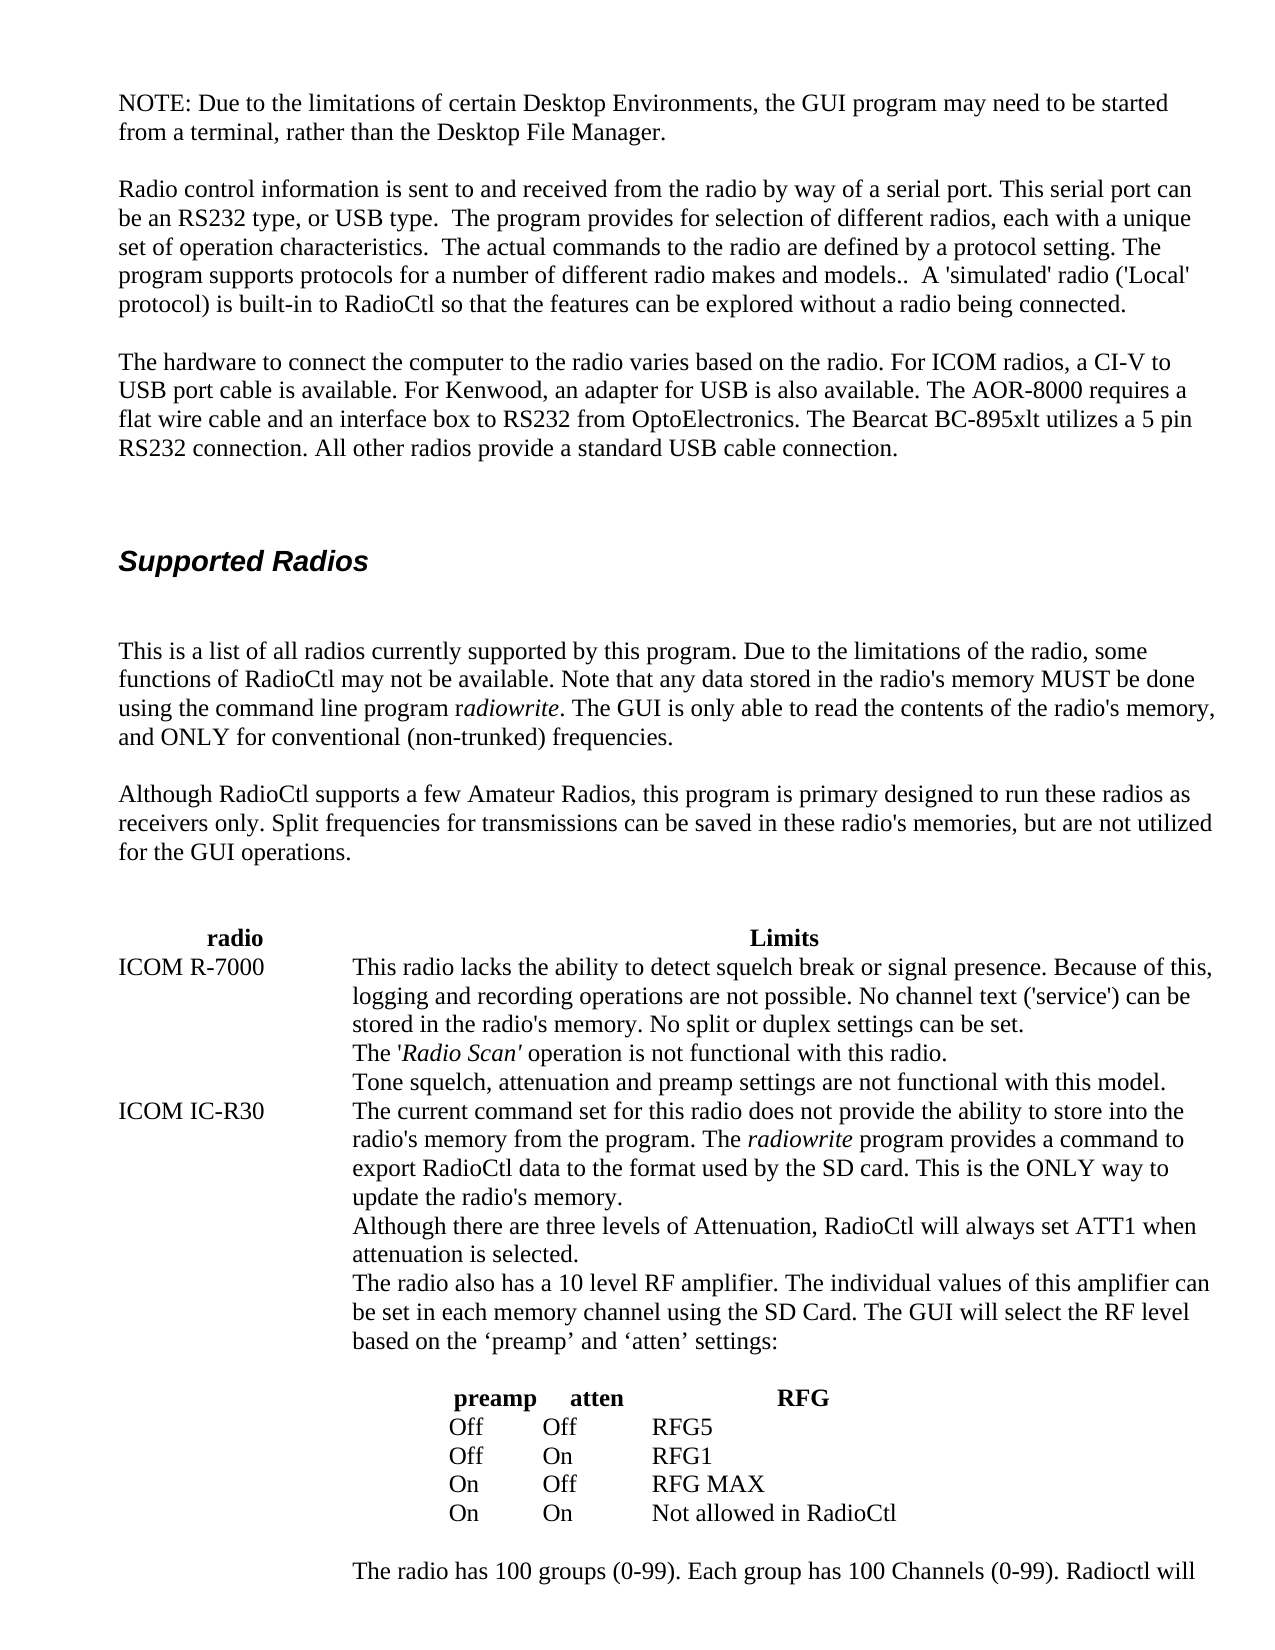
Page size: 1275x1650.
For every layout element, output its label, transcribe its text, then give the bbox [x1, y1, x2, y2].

subtitle Supported Radios [118, 544, 1216, 578]
table_cell Not allowed in RadioCtl [652, 1498, 955, 1527]
table_header preamp [449, 1383, 542, 1412]
table_header Limits [352, 923, 1217, 952]
table_cell RFG MAX [652, 1470, 955, 1498]
table_header RFG [652, 1383, 955, 1412]
table_cell On [449, 1470, 542, 1498]
text Radio control information is sent to and received from the radio by way of a serial port. This serial port can be an RS232 type, or USB type. The program provides for selection of different radios, each with a unique set of operation characteristics. The actual commands to the radio are defined by a protocol setting. The program supports protocols for a number of different radio makes and models.. A 'simulated' radio ('Local' protocol) is built-in to RadioCtl so that the features can be explored without a radio being connected. [118, 174, 1216, 318]
table_header radio [118, 923, 352, 952]
text Although RadioCtl supports a few Amateur Radios, this program is primary designed to run these radios as receivers only. Split frequencies for transmissions can be saved in these radio's memories, but are not utilized for the GUI operations. [118, 779, 1216, 866]
table_cell Off [449, 1412, 542, 1441]
table_cell RFG5 [652, 1412, 955, 1441]
table_cell Off [449, 1441, 542, 1469]
table_cell Off [542, 1412, 652, 1441]
table_cell Off [542, 1470, 652, 1498]
text NOTE: Due to the limitations of certain Desktop Environments, the GUI program may need to be started from a terminal, rather than the Desktop File Manager. [118, 88, 1216, 145]
text This is a list of all radios currently supported by this program. Due to the limitations of the radio, some functions of RadioCtl may not be available. Note that any data stored in the radio's memory MUST be done using the command line program radiowrite. The GUI is only able to read the contents of the radio's memory, and ONLY for conventional (non-trunked) frequencies. [118, 636, 1216, 751]
table_cell On [542, 1498, 652, 1527]
table_cell On [449, 1498, 542, 1527]
text The hardware to connect the computer to the radio varies based on the radio. For ICOM radios, a CI-V to USB port cable is available. For Kenwood, an adapter for USB is also available. The AOR-8000 requires a flat wire cable and an interface box to RS232 from OptoElectronics. The Bearcat BC-895xlt utilizes a 5 pin RS232 connection. All other radios provide a standard USB cable connection. [118, 347, 1216, 462]
table_cell This radio lacks the ability to detect squelch break or signal presence. Because of this, logging and recording operations are not possible. No channel text ('service') can be stored in the radio's memory. No split or duplex settings can be set. The 'Radio Scan' operation is not functional with this radio. Tone squelch, attenuation and preamp settings are not functional with this model. [352, 952, 1217, 1096]
table_cell On [542, 1441, 652, 1469]
table_cell ICOM R-7000 [118, 952, 352, 1096]
table_cell ICOM IC-R30 [118, 1096, 352, 1591]
table_header atten [542, 1383, 652, 1412]
table_cell RFG1 [652, 1441, 955, 1469]
table_cell The current command set for this radio does not provide the ability to store into the radio's memory from the program. The radiowrite program provides a command to export RadioCtl data to the format used by the SD card. This is the ONLY way to update the radio's memory. Although there are three levels of Attenuation, RadioCtl will always set ATT1 when attenuation is selected. The radio also has a 10 level RF amplifier. The individual values of this amplifier can be set in each memory channel using the SD Card. The GUI will select the RF level based on the ‘preamp’ and ‘atten’ settings: The radio has 100 groups (0-99). Each group has 100 Channels (0-99). Radioctl will [352, 1096, 1217, 1591]
